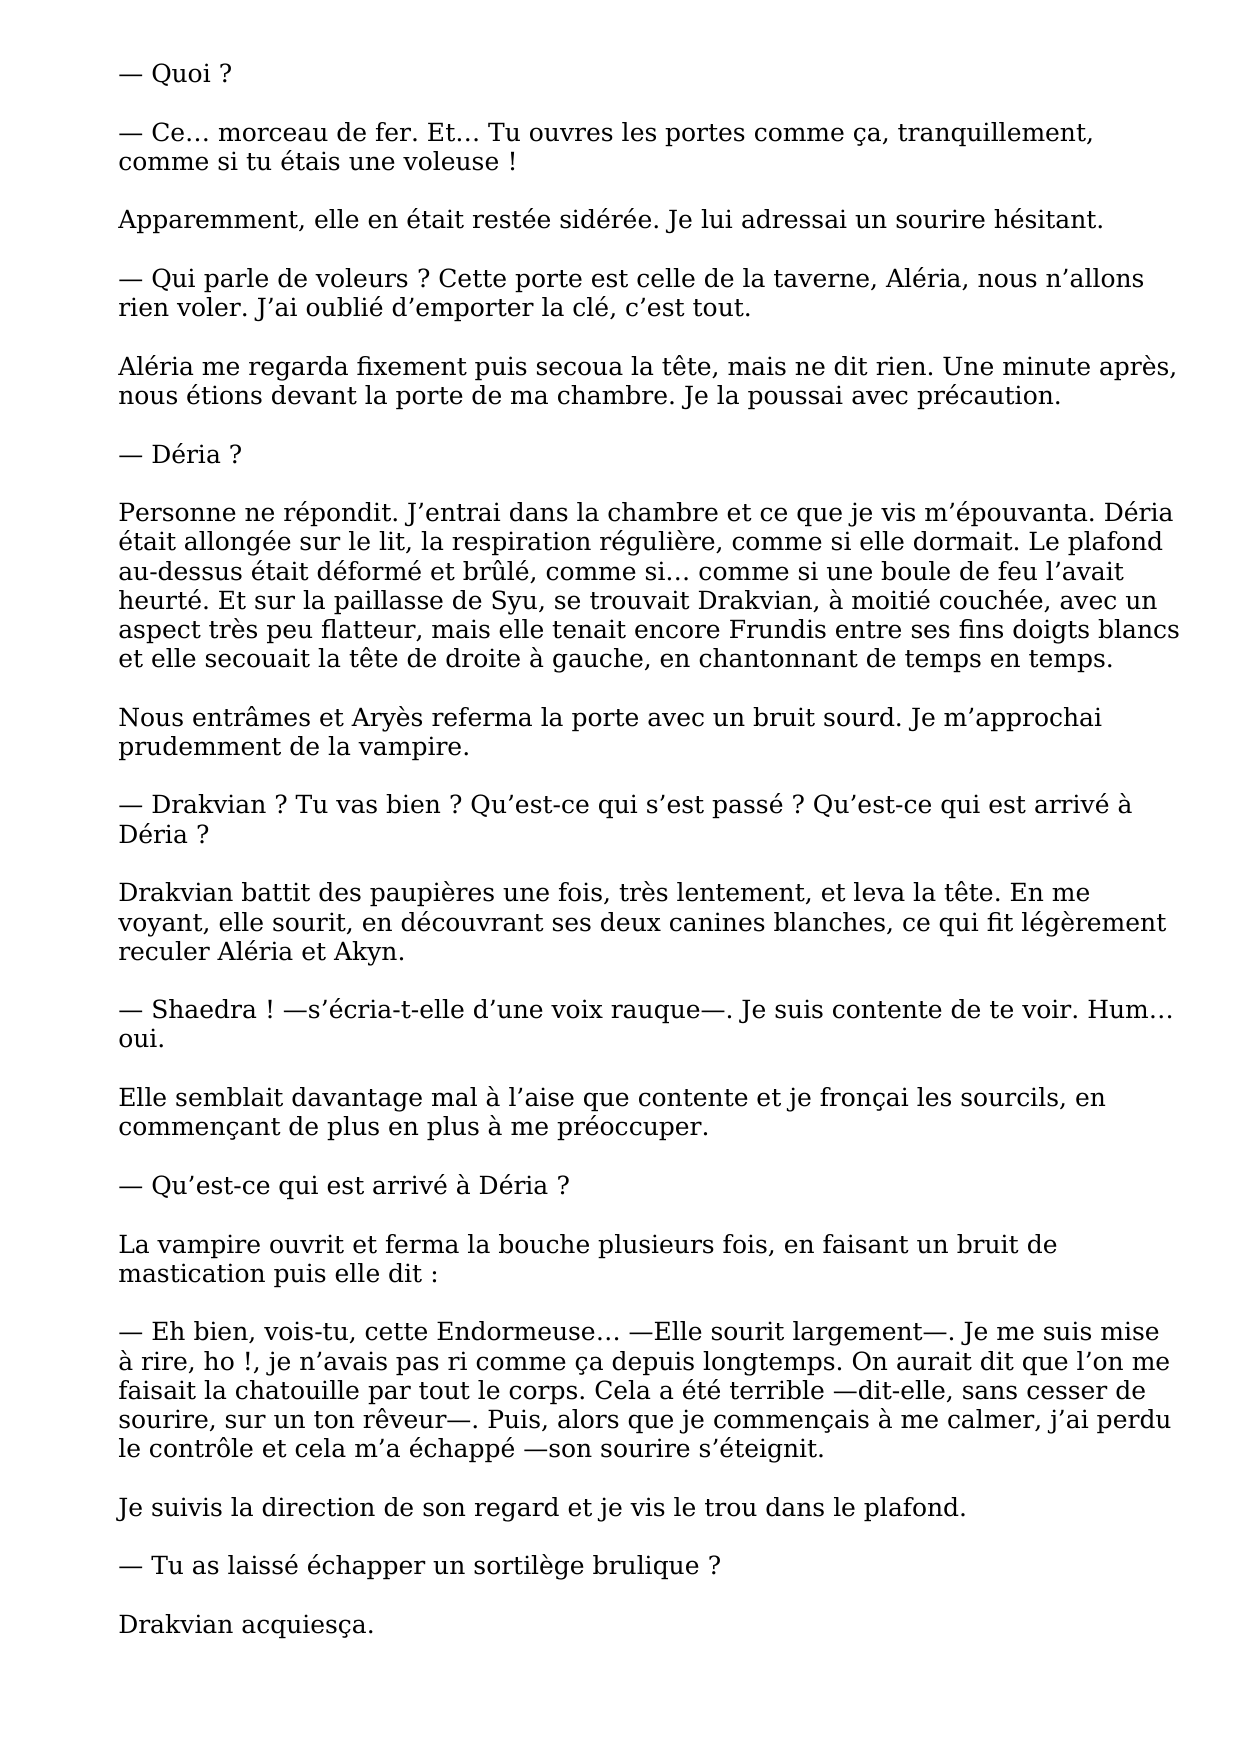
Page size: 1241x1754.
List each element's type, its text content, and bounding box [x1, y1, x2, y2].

text — Quoi ? [118, 59, 1181, 88]
text — Qu’est-ce qui est arrivé à Déria ? [118, 1171, 1181, 1200]
text — Drakvian ? Tu vas bien ? Qu’est-ce qui s’est passé ? Qu’est-ce qui est arrivé à Déria ? [118, 791, 1181, 849]
text — Déria ? [118, 440, 1181, 469]
text Personne ne répondit. J’entrai dans la chambre et ce que je vis m’épouvanta. Déria était allongée sur le lit, la respiration régulière, comme si elle dormait. Le plafond au-dessus était déformé et brûlé, comme si… comme si une boule de feu l’avait heurté. Et sur la paillasse de Syu, se trouvait Drakvian, à moitié couchée, avec un aspect très peu flatteur, mais elle tenait encore Frundis entre ses fins doigts blancs et elle secouait la tête de droite à gauche, en chantonnant de temps en temps. [118, 498, 1181, 673]
text — Qui parle de voleurs ? Cette porte est celle de la taverne, Aléria, nous n’allons rien voler. J’ai oublié d’emporter la clé, c’est tout. [118, 264, 1181, 322]
text La vampire ouvrit et ferma la bouche plusieurs fois, en faisant un bruit de mastication puis elle dit : [118, 1230, 1181, 1288]
text Apparemment, elle en était restée sidérée. Je lui adressai un sourire hésitant. [118, 206, 1181, 235]
text Drakvian acquiesça. [118, 1610, 1181, 1639]
text — Eh bien, vois-tu, cette Endormeuse… —Elle sourit largement—. Je me suis mise à rire, ho !, je n’avais pas ri comme ça depuis longtemps. On aurait dit que l’on me faisait la chatouille par tout le corps. Cela a été terrible —dit-elle, sans cesser de sourire, sur un ton rêveur—. Puis, alors que je commençais à me calmer, j’ai perdu le contrôle et cela m’a échappé —son sourire s’éteignit. [118, 1318, 1181, 1463]
text — Ce… morceau de fer. Et… Tu ouvres les portes comme ça, tranquillement, comme si tu étais une voleuse ! [118, 118, 1181, 176]
text Drakvian battit des paupières une fois, très lentement, et leva la tête. En me voyant, elle sourit, en découvrant ses deux canines blanches, ce qui fit légèrement reculer Aléria et Akyn. [118, 878, 1181, 966]
text — Shaedra ! —s’écria-t-elle d’une voix rauque—. Je suis contente de te voir. Hum… oui. [118, 996, 1181, 1054]
text Aléria me regarda fixement puis secoua la tête, mais ne dit rien. Une minute après, nous étions devant la porte de ma chambre. Je la poussai avec précaution. [118, 352, 1181, 410]
text — Tu as laissé échapper un sortilège brulique ? [118, 1552, 1181, 1581]
text Je suivis la direction de son regard et je vis le trou dans le plafond. [118, 1493, 1181, 1522]
text Nous entrâmes et Aryès referma la porte avec un bruit sourd. Je m’approchai prudemment de la vampire. [118, 703, 1181, 761]
text Elle semblait davantage mal à l’aise que contente et je fronçai les sourcils, en commençant de plus en plus à me préoccuper. [118, 1083, 1181, 1142]
